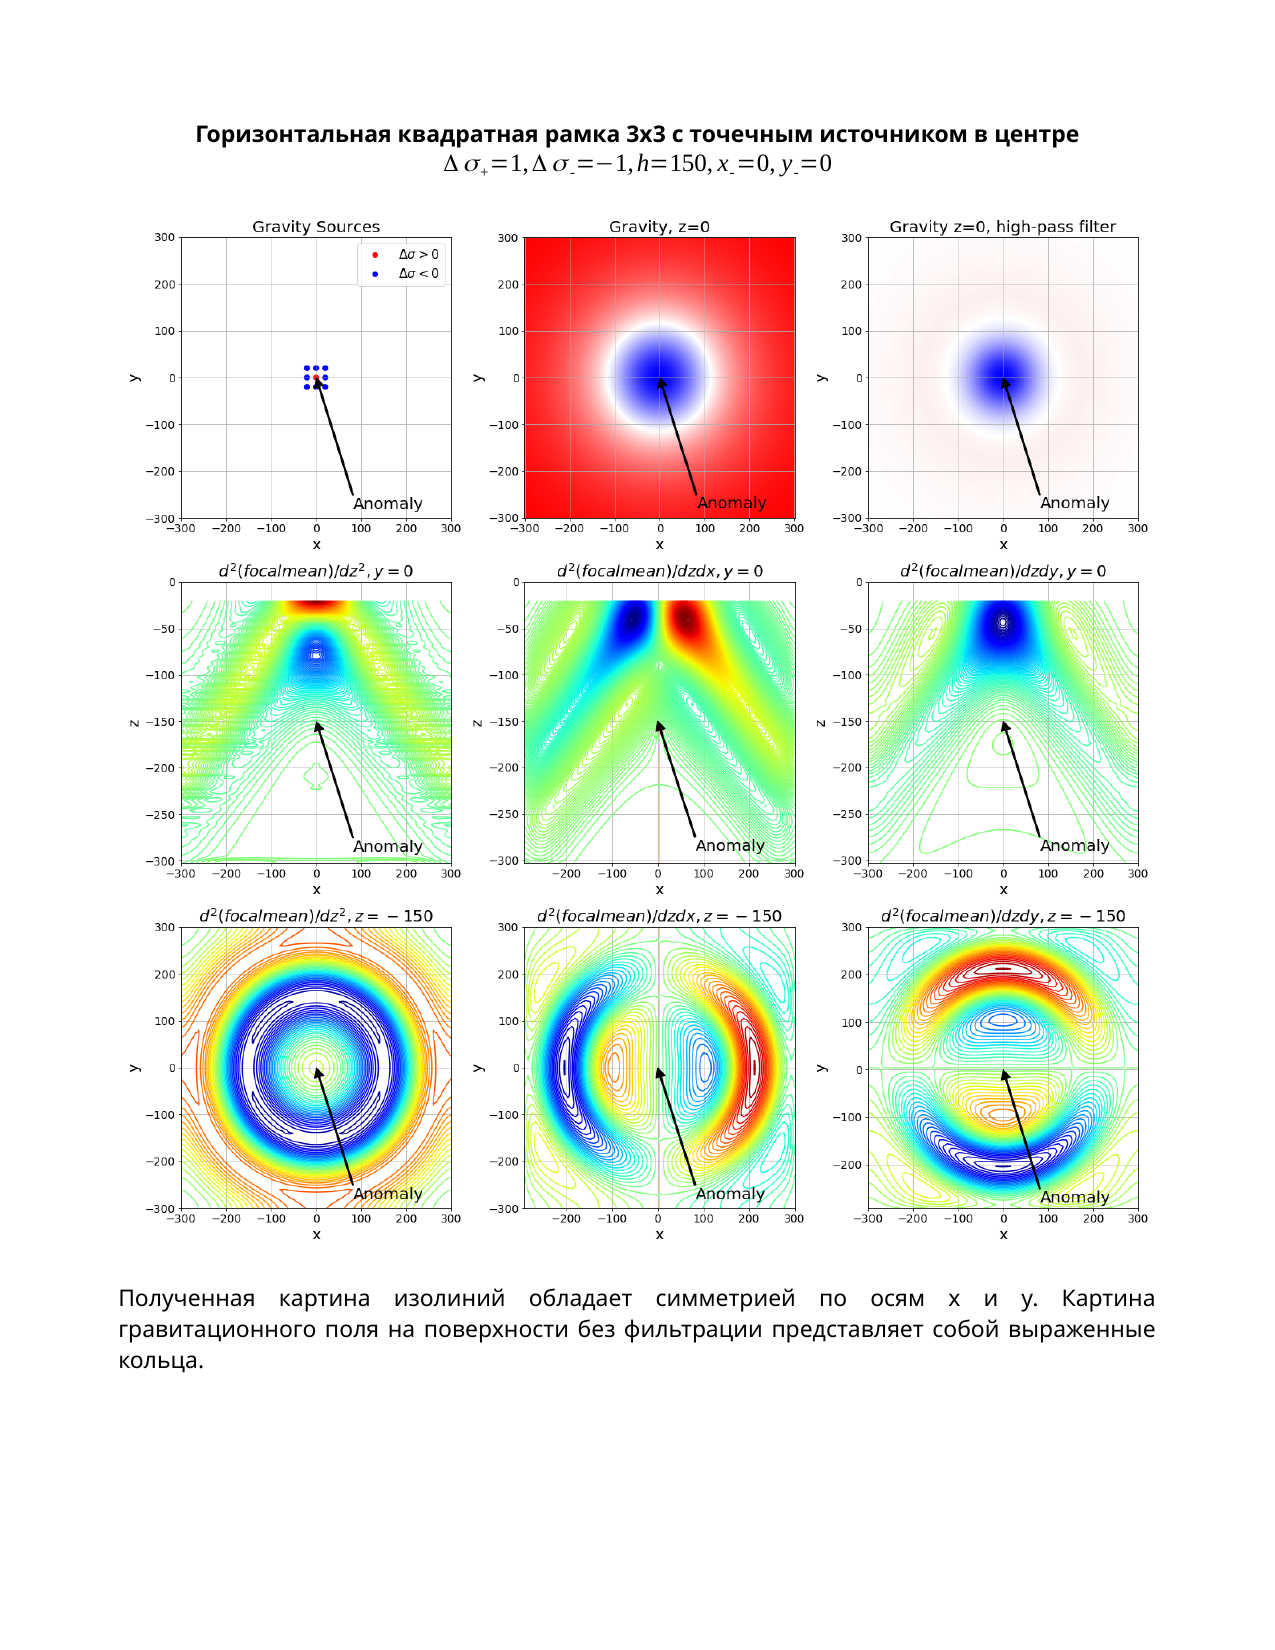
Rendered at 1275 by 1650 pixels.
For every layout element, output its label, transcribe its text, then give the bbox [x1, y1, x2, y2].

picture [118, 212, 1157, 1251]
text Полученная картина изолиний обладает симметрией по осям x и y. Картина гравитационного поля на поверхности без фильтрации представляет собой выраженные кольца. [118, 1282, 1157, 1376]
text Горизонтальная квадратная рамка 3x3 с точечным источником в центре [118, 118, 1157, 181]
